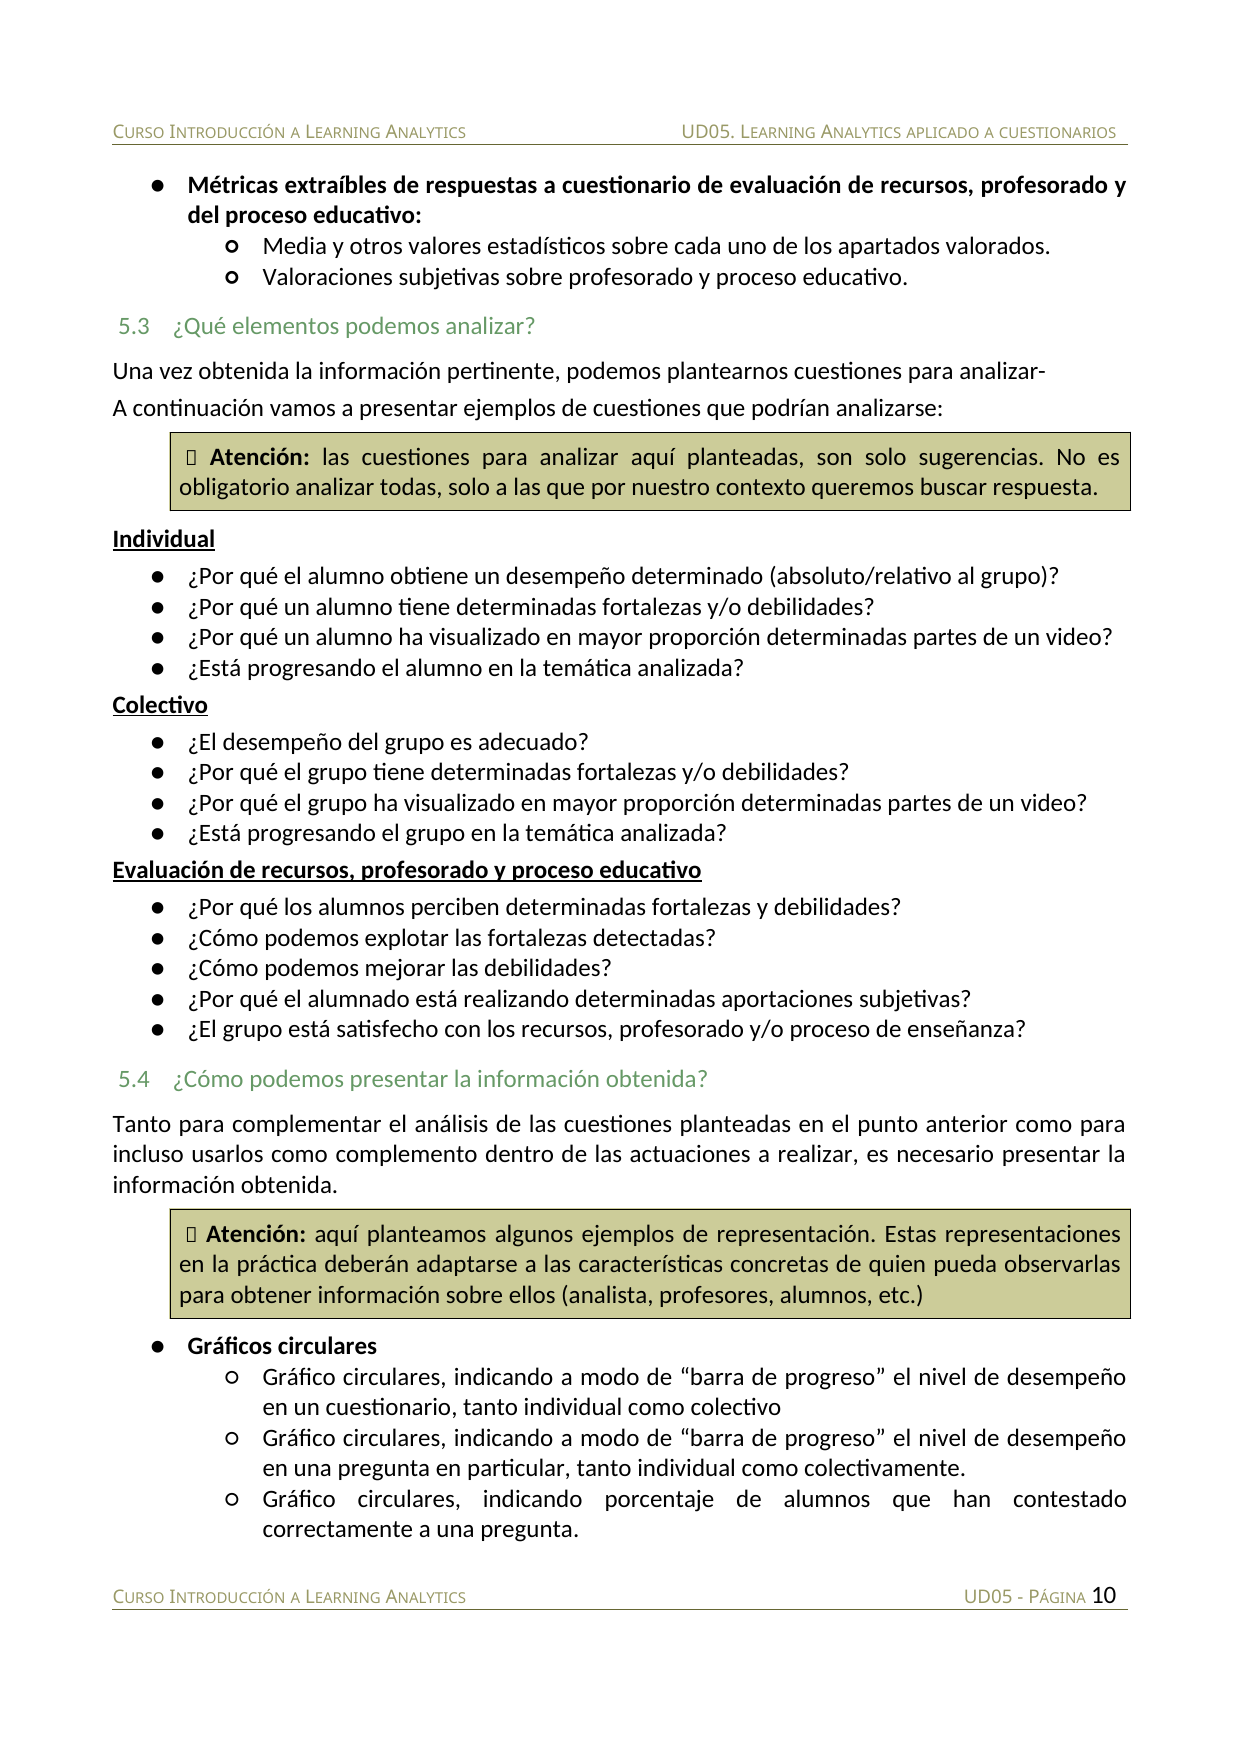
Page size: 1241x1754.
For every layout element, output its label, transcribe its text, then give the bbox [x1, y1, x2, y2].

list ¿Por qué un alumno tiene determinadas fortalezas y/o debilidades? [150, 591, 1128, 621]
text ❕ Atención: aquí planteamos algunos ejemplos de representación. Estas representaciones en la práctica deberán adaptarse a las características concretas de quien pueda observarlas para obtener información sobre ellos (analista, profesores, alumnos, etc.) [171, 1210, 1130, 1318]
list Valoraciones subjetivas sobre profesorado y proceso educativo. [225, 261, 1128, 291]
list ¿El grupo está satisfecho con los recursos, profesorado y/o proceso de enseñanza? [150, 1013, 1128, 1044]
subtitle ¿Qué elementos podemos analizar? [112, 310, 1128, 341]
text Evaluación de recursos, profesorado y proceso educativo [112, 854, 1128, 885]
list ¿Por qué el alumnado está realizando determinadas aportaciones subjetivas? [150, 983, 1128, 1013]
list Gráficos circulares [150, 1331, 1128, 1361]
list ¿Por qué el grupo tiene determinadas fortalezas y/o debilidades? [150, 756, 1128, 787]
list Métricas extraíbles de respuestas a cuestionario de evaluación de recursos, profesorado y del proceso educativo: [150, 169, 1128, 230]
list Media y otros valores estadísticos sobre cada uno de los apartados valorados. [225, 230, 1128, 261]
list Gráfico circulares, indicando porcentaje de alumnos que han contestado correctamente a una pregunta. [225, 1483, 1128, 1544]
text Colectivo [112, 689, 1128, 719]
text Tanto para complementar el análisis de las cuestiones planteadas en el punto anterior como para incluso usarlos como complemento dentro de las actuaciones a realizar, es necesario presentar la información obtenida. [112, 1108, 1128, 1199]
list ¿Está progresando el alumno en la temática analizada? [150, 652, 1128, 682]
list ¿Por qué el alumno obtiene un desempeño determinado (absoluto/relativo al grupo)? [150, 560, 1128, 591]
list ¿Por qué los alumnos perciben determinadas fortalezas y debilidades? [150, 891, 1128, 922]
list Gráfico circulares, indicando a modo de “barra de progreso” el nivel de desempeño en un cuestionario, tanto individual como colectivo [225, 1361, 1128, 1422]
list ¿Cómo podemos mejorar las debilidades? [150, 952, 1128, 983]
list Gráfico circulares, indicando a modo de “barra de progreso” el nivel de desempeño en una pregunta en particular, tanto individual como colectivamente. [225, 1422, 1128, 1483]
text Una vez obtenida la información pertinente, podemos plantearnos cuestiones para analizar- [112, 355, 1128, 386]
list ¿Por qué un alumno ha visualizado en mayor proporción determinadas partes de un video? [150, 621, 1128, 652]
list ¿Está progresando el grupo en la temática analizada? [150, 817, 1128, 848]
subtitle ¿Cómo podemos presentar la información obtenida? [112, 1063, 1128, 1093]
text ❕ Atención: las cuestiones para analizar aquí planteadas, son solo sugerencias. No es obligatorio analizar todas, solo a las que por nuestro contexto queremos buscar respuesta. [171, 433, 1130, 510]
list ¿Cómo podemos explotar las fortalezas detectadas? [150, 922, 1128, 952]
text Individual [112, 523, 1128, 554]
list ¿Por qué el grupo ha visualizado en mayor proporción determinadas partes de un video? [150, 787, 1128, 817]
text A continuación vamos a presentar ejemplos de cuestiones que podrían analizarse: [112, 392, 1128, 423]
list ¿El desempeño del grupo es adecuado? [150, 726, 1128, 756]
